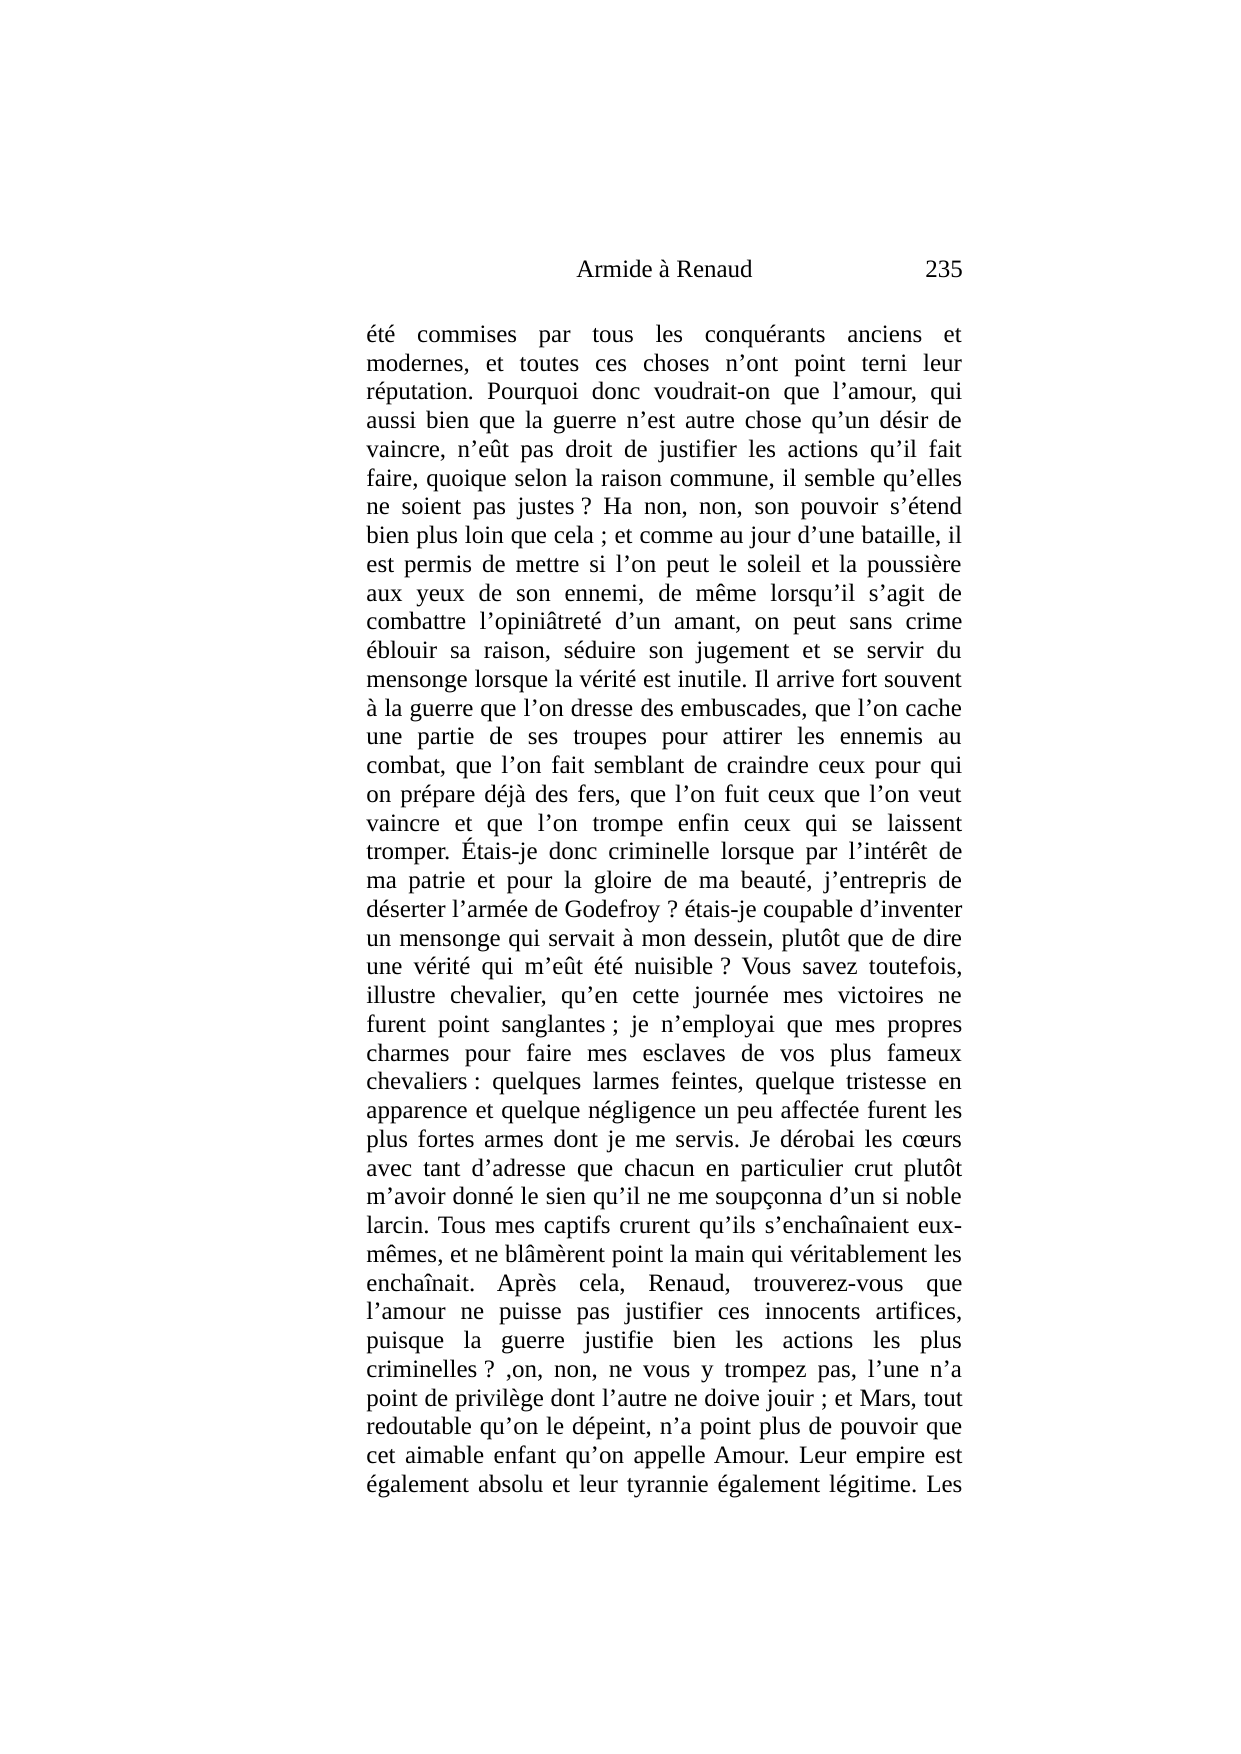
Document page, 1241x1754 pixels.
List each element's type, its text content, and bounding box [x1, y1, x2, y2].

text été commises par tous les conquérants anciens et modernes, et toutes ces choses n’ont point terni leur réputation. Pourquoi donc voudrait-on que l’amour, qui aussi bien que la guerre n’est autre chose qu’un désir de vaincre, n’eût pas droit de justifier les actions qu’il fait faire, quoique selon la raison commune, il semble qu’elles ne soient pas justes ? Ha non, non, son pouvoir s’étend bien plus loin que cela ; et comme au jour d’une bataille, il est permis de mettre si l’on peut le soleil et la poussière aux yeux de son ennemi, de même lorsqu’il s’agit de combattre l’opiniâtreté d’un amant, on peut sans crime éblouir sa raison, séduire son jugement et se servir du mensonge lorsque la vérité est inutile. Il arrive fort souvent à la guerre que l’on dresse des embuscades, que l’on cache une partie de ses troupes pour attirer les ennemis au combat, que l’on fait semblant de craindre ceux pour qui on prépare déjà des fers, que l’on fuit ceux que l’on veut vaincre et que l’on trompe enfin ceux qui se laissent tromper. Étais-je donc criminelle lorsque par l’intérêt de ma patrie et pour la gloire de ma beauté, j’entrepris de déserter l’armée de Godefroy ? étais-je coupable d’inventer un mensonge qui servait à mon dessein, plutôt que de dire une vérité qui m’eût été nuisible ? Vous savez toutefois, illustre chevalier, qu’en cette journée mes victoires ne furent point sanglantes ; je n’employai que mes propres charmes pour faire mes esclaves de vos plus fameux chevaliers : quelques larmes feintes, quelque tristesse en apparence et quelque négligence un peu affectée furent les plus fortes armes dont je me servis. Je dérobai les cœurs avec tant d’adresse que chacun en particulier crut plutôt m’avoir donné le sien qu’il ne me soupçonna d’un si noble larcin. Tous mes captifs crurent qu’ils s’enchaînaient eux-mêmes, et ne blâmèrent point la main qui véritablement les enchaînait. Après cela, Renaud, trouverez-vous que l’amour ne puisse pas justifier ces innocents artifices, puisque la guerre justifie bien les actions les plus criminelles ? ,on, non, ne vous y trompez pas, l’une n’a point de privilège dont l’autre ne doive jouir ; et Mars, tout redoutable qu’on le dépeint, n’a point plus de pouvoir que cet aimable enfant qu’on appelle Amour. Leur empire est également absolu et leur tyrannie également légitime. Les [366, 319, 963, 1498]
